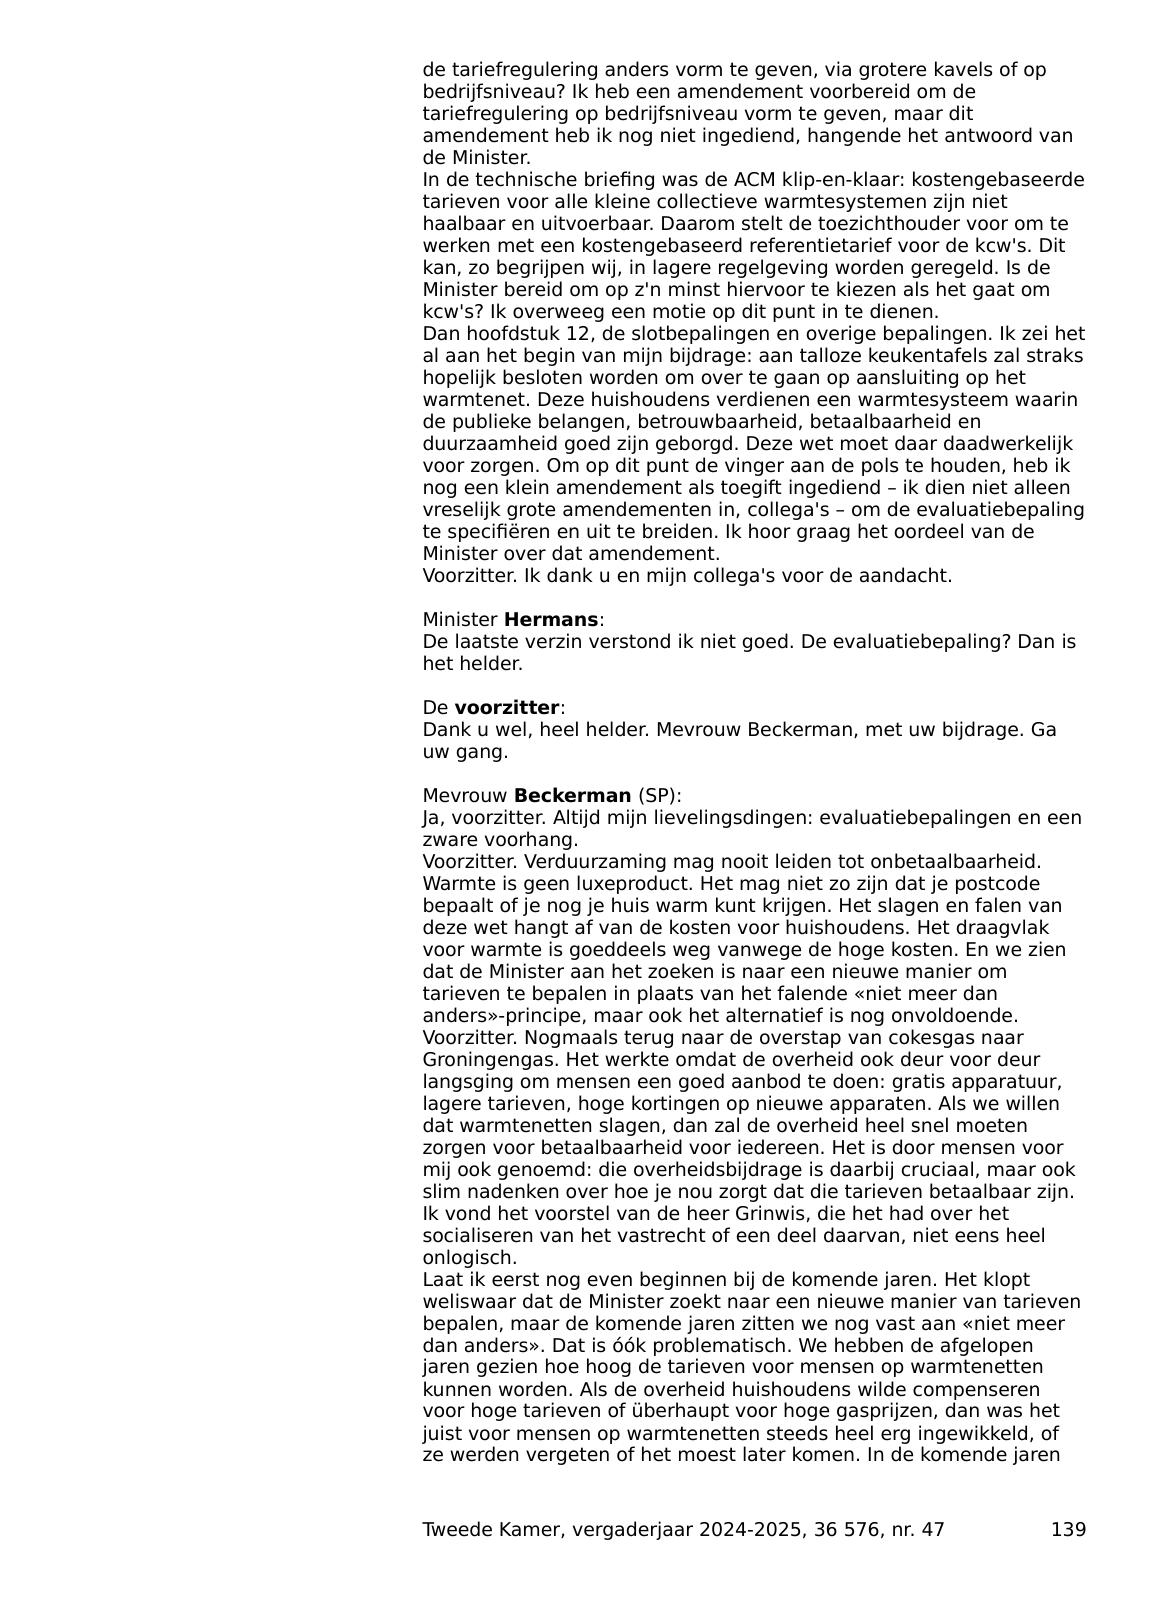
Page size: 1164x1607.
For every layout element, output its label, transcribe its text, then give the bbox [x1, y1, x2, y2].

text Ja, voorzitter. Altijd mijn lievelingsdingen: evaluatiebepalingen en een zware voorhang. [422, 807, 1087, 851]
text Dank u wel, heel helder. Mevrouw Beckerman, met uw bijdrage. Ga uw gang. [422, 719, 1087, 763]
text De voorzitter: [422, 697, 1087, 719]
text Dan hoofdstuk 12, de slotbepalingen en overige bepalingen. Ik zei het al aan het begin van mijn bijdrage: aan talloze keukentafels zal straks hopelijk besloten worden om over te gaan op aansluiting op het warmtenet. Deze huishoudens verdienen een warmtesysteem waarin de publieke belangen, betrouwbaarheid, betaalbaarheid en duurzaamheid goed zijn geborgd. Deze wet moet daar daadwerkelijk voor zorgen. Om op dit punt de vinger aan de pols te houden, heb ik nog een klein amendement als toegift ingediend – ik dien niet alleen vreselijk grote amendementen in, collega's – om de evaluatiebepaling te specifiëren en uit te breiden. Ik hoor graag het oordeel van de Minister over dat amendement. [422, 323, 1087, 564]
text Mevrouw Beckerman (SP): [422, 785, 1087, 807]
text Voorzitter. Verduurzaming mag nooit leiden tot onbetaalbaarheid. Warmte is geen luxeproduct. Het mag niet zo zijn dat je postcode bepaalt of je nog je huis warm kunt krijgen. Het slagen en falen van deze wet hangt af van de kosten voor huishoudens. Het draagvlak voor warmte is goeddeels weg vanwege de hoge kosten. En we zien dat de Minister aan het zoeken is naar een nieuwe manier om tarieven te bepalen in plaats van het falende «niet meer dan anders»-principe, maar ook het alternatief is nog onvoldoende. [422, 851, 1087, 1027]
text de tariefregulering anders vorm te geven, via grotere kavels of op bedrijfsniveau? Ik heb een amendement voorbereid om de tariefregulering op bedrijfsniveau vorm te geven, maar dit amendement heb ik nog niet ingediend, hangende het antwoord van de Minister. [422, 59, 1087, 169]
text In de technische briefing was de ACM klip-en-klaar: kostengebaseerde tarieven voor alle kleine collectieve warmtesystemen zijn niet haalbaar en uitvoerbaar. Daarom stelt de toezichthouder voor om te werken met een kostengebaseerd referentietarief voor de kcw's. Dit kan, zo begrijpen wij, in lagere regelgeving worden geregeld. Is de Minister bereid om op z'n minst hiervoor te kiezen als het gaat om kcw's? Ik overweeg een motie op dit punt in te dienen. [422, 169, 1087, 323]
text Voorzitter. Ik dank u en mijn collega's voor de aandacht. [422, 564, 1087, 587]
text Minister Hermans: [422, 609, 1087, 631]
text De laatste verzin verstond ik niet goed. De evaluatiebepaling? Dan is het helder. [422, 631, 1087, 675]
text Voorzitter. Nogmaals terug naar de overstap van cokesgas naar Groningengas. Het werkte omdat de overheid ook deur voor deur langsging om mensen een goed aanbod te doen: gratis apparatuur, lagere tarieven, hoge kortingen op nieuwe apparaten. Als we willen dat warmtenetten slagen, dan zal de overheid heel snel moeten zorgen voor betaalbaarheid voor iedereen. Het is door mensen voor mij ook genoemd: die overheidsbijdrage is daarbij cruciaal, maar ook slim nadenken over hoe je nou zorgt dat die tarieven betaalbaar zijn. Ik vond het voorstel van de heer Grinwis, die het had over het socialiseren van het vastrecht of een deel daarvan, niet eens heel onlogisch. [422, 1027, 1087, 1268]
text Laat ik eerst nog even beginnen bij de komende jaren. Het klopt weliswaar dat de Minister zoekt naar een nieuwe manier van tarieven bepalen, maar de komende jaren zitten we nog vast aan «niet meer dan anders». Dat is óók problematisch. We hebben de afgelopen jaren gezien hoe hoog de tarieven voor mensen op warmtenetten kunnen worden. Als de overheid huishoudens wilde compenseren voor hoge tarieven of überhaupt voor hoge gasprijzen, dan was het juist voor mensen op warmtenetten steeds heel erg ingewikkeld, of ze werden vergeten of het moest later komen. In de komende jaren [422, 1268, 1087, 1466]
